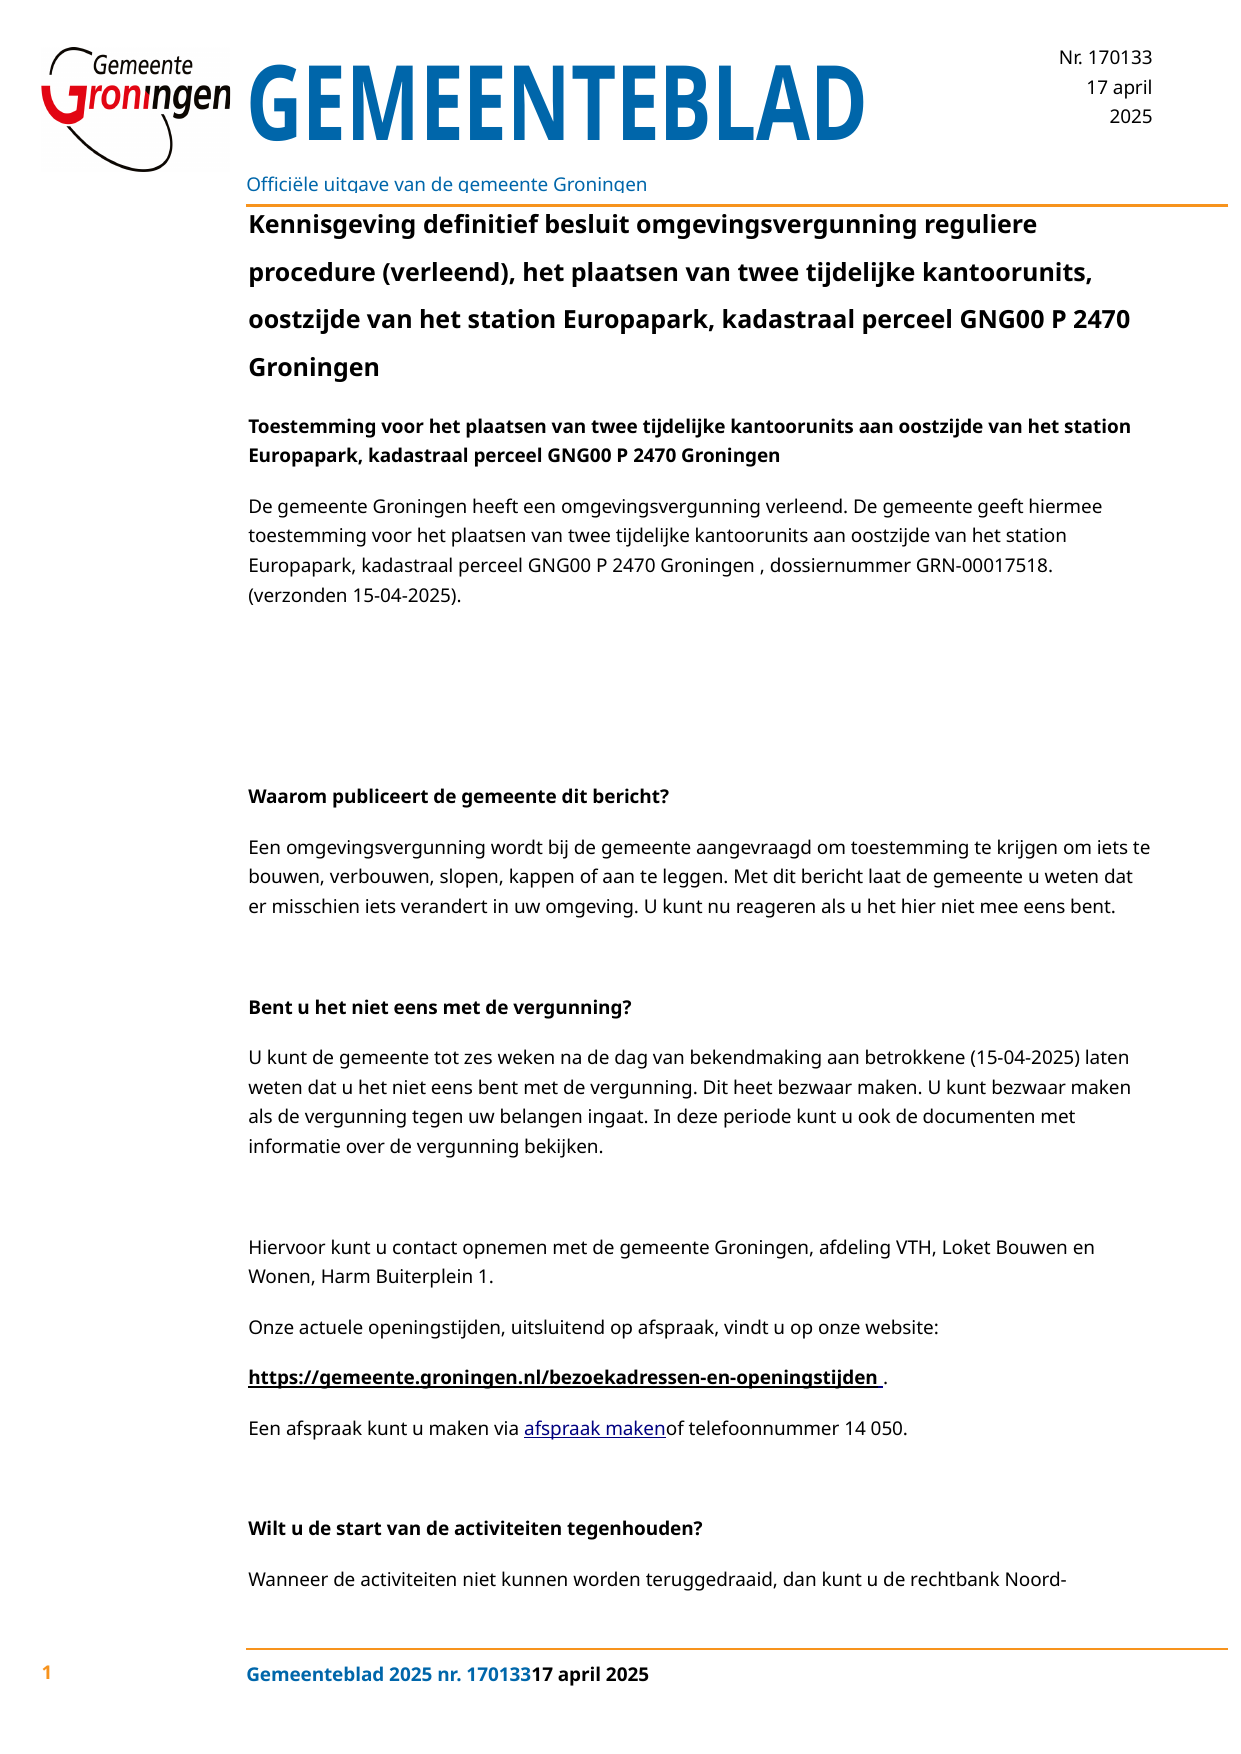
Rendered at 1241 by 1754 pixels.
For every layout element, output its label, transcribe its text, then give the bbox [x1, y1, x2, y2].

text De gemeente Groningen heeft een omgevingsvergunning verleend. De gemeente geeft hiermee toestemming voor het plaatsen van twee tijdelijke kantoorunits aan oostzijde van het station Europapark, kadastraal perceel GNG00 P 2470 Groningen , dossiernummer GRN-00017518. (verzonden 15-04-2025). [248, 493, 1152, 608]
text Onze actuele openingstijden, uitsluitend op afspraak, vindt u op onze website: [248, 1314, 1152, 1340]
text Toestemming voor het plaatsen van twee tijdelijke kantoorunits aan oostzijde van het station Europapark, kadastraal perceel GNG00 P 2470 Groningen [248, 413, 1152, 468]
text Waarom publiceert de gemeente dit bericht? [248, 783, 1152, 809]
text Een afspraak kunt u maken via afspraak makenof telefoonnummer 14 050. [248, 1415, 1152, 1441]
text Wanneer de activiteiten niet kunnen worden teruggedraaid, dan kunt u de rechtbank Noord- [248, 1566, 1152, 1592]
text Hiervoor kunt u contact opnemen met de gemeente Groningen, afdeling VTH, Loket Bouwen en Wonen, Harm Buiterplein 1. [248, 1234, 1152, 1289]
text U kunt de gemeente tot zes weken na de dag van bekendmaking aan betrokkene (15-04-2025) laten weten dat u het niet eens bent met de vergunning. Dit heet bezwaar maken. U kunt bezwaar maken als de vergunning tegen uw belangen ingaat. In deze periode kunt u ook de documenten met informatie over de vergunning bekijken. [248, 1044, 1152, 1159]
text https://gemeente.groningen.nl/bezoekadressen-en-openingstijden . [248, 1364, 1152, 1390]
text Bent u het niet eens met de vergunning? [248, 994, 1152, 1020]
picture [41, 47, 231, 172]
text Een omgevingsvergunning wordt bij de gemeente aangevraagd om toestemming te krijgen om iets te bouwen, verbouwen, slopen, kappen of aan te leggen. Met dit bericht laat de gemeente u weten dat er misschien iets verandert in uw omgeving. U kunt nu reageren als u het hier niet mee eens bent. [248, 834, 1152, 919]
text Kennisgeving definitief besluit omgevingsvergunning reguliere procedure (verleend), het plaatsen van twee tijdelijke kantoorunits, oostzijde van het station Europapark, kadastraal perceel GNG00 P 2470 Groningen [248, 207, 1152, 384]
text Wilt u de start van de activiteiten tegenhouden? [248, 1516, 1152, 1541]
